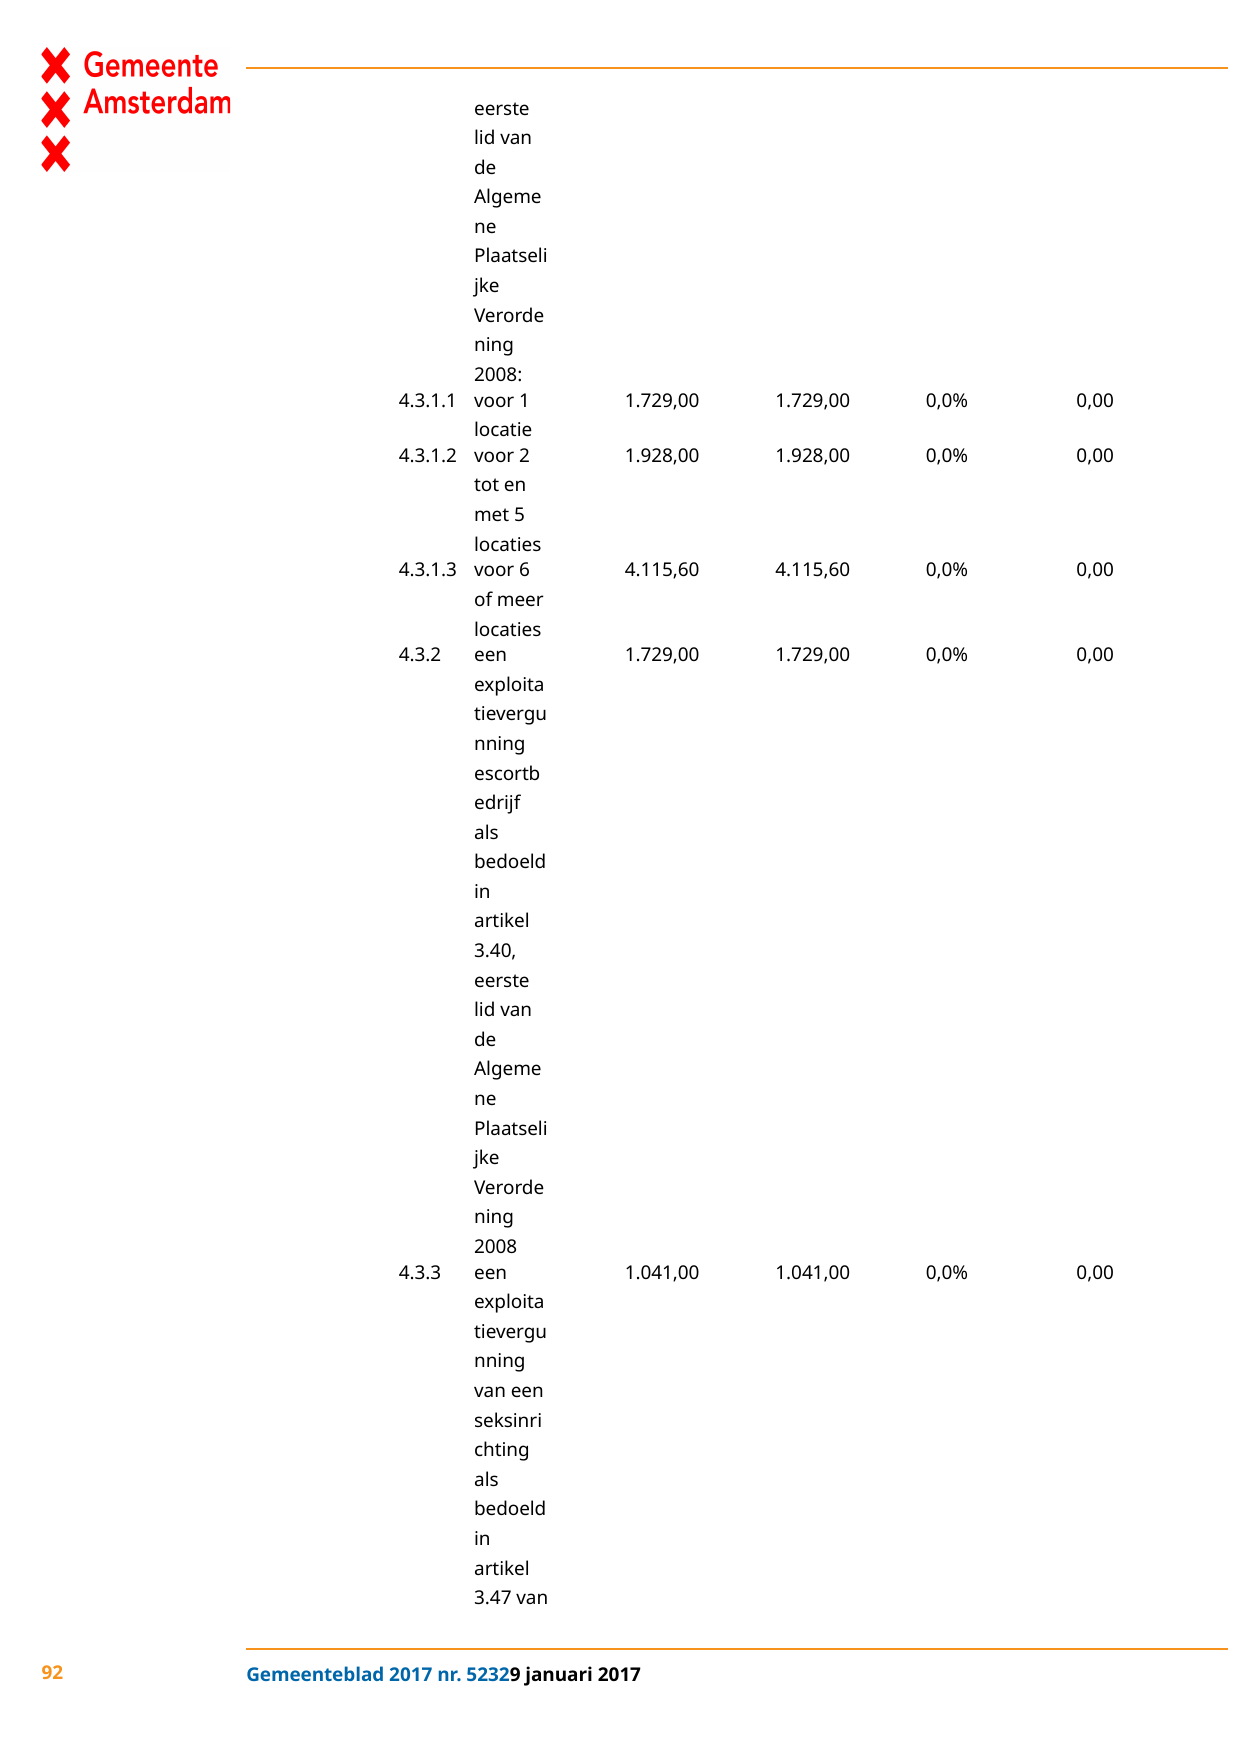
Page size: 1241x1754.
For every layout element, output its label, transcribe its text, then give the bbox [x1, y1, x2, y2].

table_cell 4.3.3 [399, 1259, 474, 1610]
table_cell [323, 1259, 398, 1610]
table_cell [248, 557, 323, 641]
table_cell 0,00 [1076, 442, 1152, 557]
table_cell 1.729,00 [625, 387, 700, 442]
table_cell [700, 557, 775, 641]
table_cell voor 2 tot en met 5 locaties [474, 442, 549, 557]
table_cell [1001, 641, 1076, 1259]
table_cell 4.3.1.3 [399, 557, 474, 641]
table_cell [1001, 442, 1076, 557]
table_cell [700, 442, 775, 557]
table_cell [323, 557, 398, 641]
table_cell [1001, 1259, 1076, 1610]
table_cell 1.928,00 [625, 442, 700, 557]
table_cell 1.041,00 [625, 1259, 700, 1610]
table_cell voor 6 of meer locaties [474, 557, 549, 641]
table_cell [1001, 557, 1076, 641]
table_cell [248, 641, 323, 1259]
table_cell [549, 95, 624, 387]
table_cell eerste lid van de Algemene Plaatselijke Verordening 2008: [474, 95, 549, 387]
table_cell 4.3.1.1 [399, 387, 474, 442]
table_cell [850, 641, 926, 1259]
table_cell 0,0% [926, 387, 1001, 442]
table_cell [248, 387, 323, 442]
table_cell [323, 95, 398, 387]
table_cell [549, 442, 624, 557]
table_cell [700, 387, 775, 442]
table_cell [248, 442, 323, 557]
table_cell 0,00 [1076, 557, 1152, 641]
table_cell [399, 95, 474, 387]
table_cell 0,0% [926, 641, 1001, 1259]
table_cell [700, 95, 775, 387]
table_cell [549, 387, 624, 442]
table_cell [850, 387, 926, 442]
table_cell [850, 557, 926, 641]
table_cell [926, 95, 1001, 387]
table_cell [775, 95, 850, 387]
table_cell [248, 1259, 323, 1610]
picture [41, 47, 231, 172]
table_cell 1.729,00 [775, 641, 850, 1259]
table_cell [248, 95, 323, 387]
table_cell [625, 95, 700, 387]
table_cell 1.729,00 [775, 387, 850, 442]
table_cell 1.729,00 [625, 641, 700, 1259]
table_cell [1001, 95, 1076, 387]
table_cell 4.3.1.2 [399, 442, 474, 557]
table_cell [549, 641, 624, 1259]
table_cell 4.3.2 [399, 641, 474, 1259]
table_cell [323, 641, 398, 1259]
table_cell [850, 442, 926, 557]
table_cell 0,0% [926, 442, 1001, 557]
table_cell 1.041,00 [775, 1259, 850, 1610]
table_cell [323, 442, 398, 557]
table_cell [850, 95, 926, 387]
table_cell een exploitatievergunning escortbedrijf als bedoeld in artikel 3.40, eerste lid van de Algemene Plaatselijke Verordening 2008 [474, 641, 549, 1259]
table_cell 0,00 [1076, 641, 1152, 1259]
table_cell voor 1 locatie [474, 387, 549, 442]
table_cell 4.115,60 [775, 557, 850, 641]
table_cell [1076, 95, 1152, 387]
table_cell 0,0% [926, 557, 1001, 641]
table_cell 0,0% [926, 1259, 1001, 1610]
table_cell [850, 1259, 926, 1610]
table_cell een exploitatievergunning van een seksinrichting als bedoeld in artikel 3.47 van [474, 1259, 549, 1610]
table_cell 0,00 [1076, 387, 1152, 442]
table_cell 0,00 [1076, 1259, 1152, 1610]
table_cell [700, 641, 775, 1259]
table_cell 1.928,00 [775, 442, 850, 557]
table_cell [700, 1259, 775, 1610]
table_cell [549, 557, 624, 641]
table_cell [549, 1259, 624, 1610]
table_cell [323, 387, 398, 442]
table_cell [1001, 387, 1076, 442]
table_cell 4.115,60 [625, 557, 700, 641]
